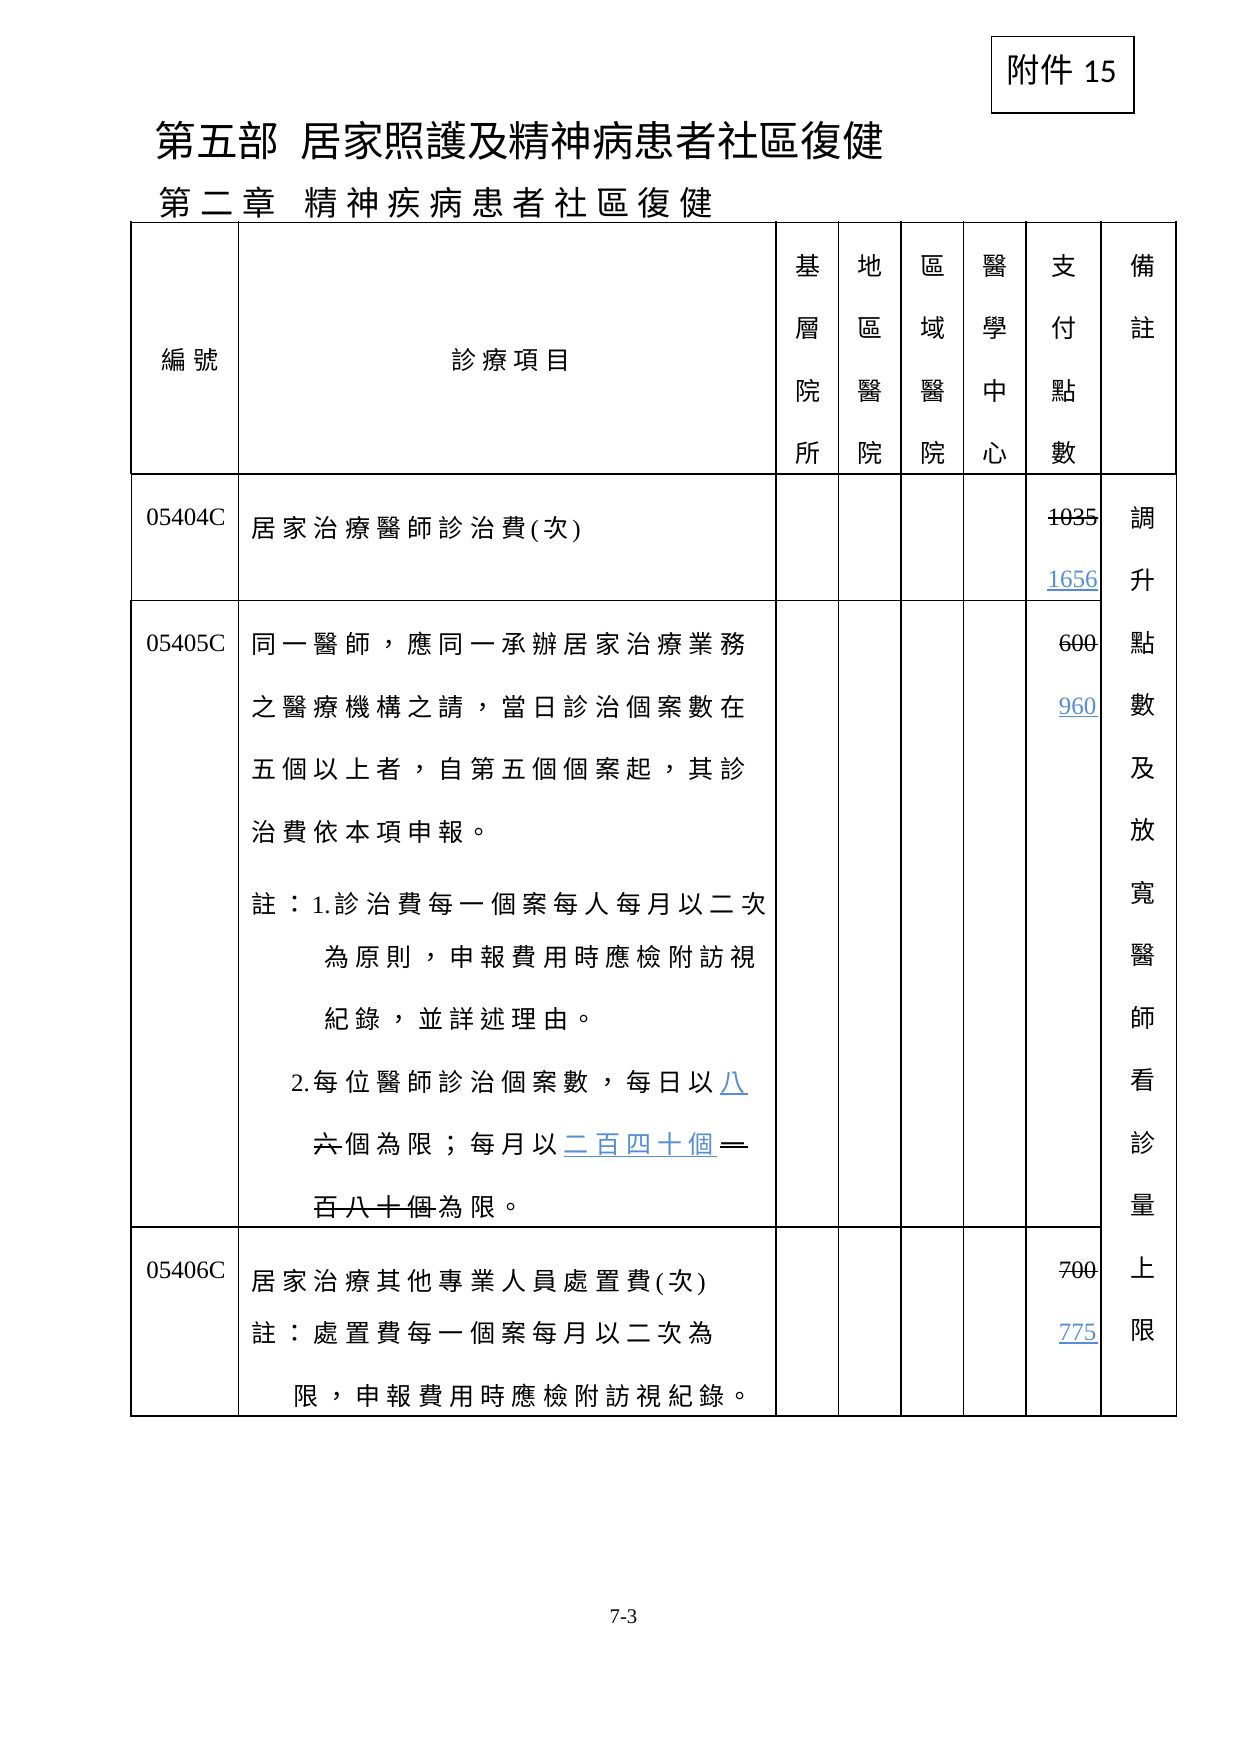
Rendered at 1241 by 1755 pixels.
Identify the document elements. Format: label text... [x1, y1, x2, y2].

table_header 區 域 醫 院 [902, 223, 963, 473]
table_header 編號 [132, 223, 238, 473]
table_header 地 區 醫 院 [839, 223, 900, 473]
table_cell 調升點數及放寬醫師看診量上限 [1102, 475, 1176, 1415]
table_header 支 付 點 數 [1027, 223, 1100, 473]
table_cell [123, 600, 130, 1226]
table_cell [777, 601, 838, 1226]
table_cell [964, 475, 1025, 599]
table_cell [777, 1228, 838, 1415]
text 第五部 居家照護及精神病患者社區復健 [148, 96, 1123, 159]
table_cell [902, 1228, 963, 1415]
table_cell [964, 601, 1025, 1226]
table_cell [902, 475, 963, 599]
table_cell 1035 1656 [1027, 475, 1100, 599]
table_cell [964, 1228, 1025, 1415]
table_cell 居家治療其他專業人員處置費(次) 註：處置費每一個案每月以二次為限，申報費用時應檢附訪視紀錄。 [239, 1228, 775, 1415]
table_header 診療項目 [239, 223, 775, 473]
table_header 備註 [1102, 223, 1175, 473]
table_cell [839, 475, 900, 599]
table_cell [777, 475, 838, 599]
table_cell 600 960 [1027, 601, 1100, 1226]
table_cell [123, 1226, 130, 1415]
table_cell 700 775 [1027, 1228, 1100, 1415]
table_cell 居家治療醫師診治費(次) [239, 475, 775, 599]
table_cell [123, 473, 131, 599]
table_cell 05405C [132, 601, 238, 1226]
table_cell 05406C [132, 1228, 238, 1415]
table_header 醫 學 中 心 [964, 223, 1025, 473]
table_header [123, 221, 130, 473]
text 第二章 精神疾病患者社區復健 [148, 159, 1123, 221]
table_header 基 層 院 所 [777, 223, 838, 473]
table_cell [902, 601, 963, 1226]
table_cell 同一醫師，應同一承辦居家治療業務之醫療機構之請，當日診治個案數在五個以上者，自第五個個案起，其診治費依本項申報。 註：1.診治費每一個案每人每月以二次為原則，申報費用時應檢附訪視紀錄，並詳述理由。 2.每位醫師診治個案數，每日以八六個為限；每月以二百四十個一百八十個為限。 [239, 601, 775, 1226]
table_cell [839, 1228, 900, 1415]
table_cell [839, 601, 900, 1226]
table_cell 05404C [132, 475, 238, 599]
